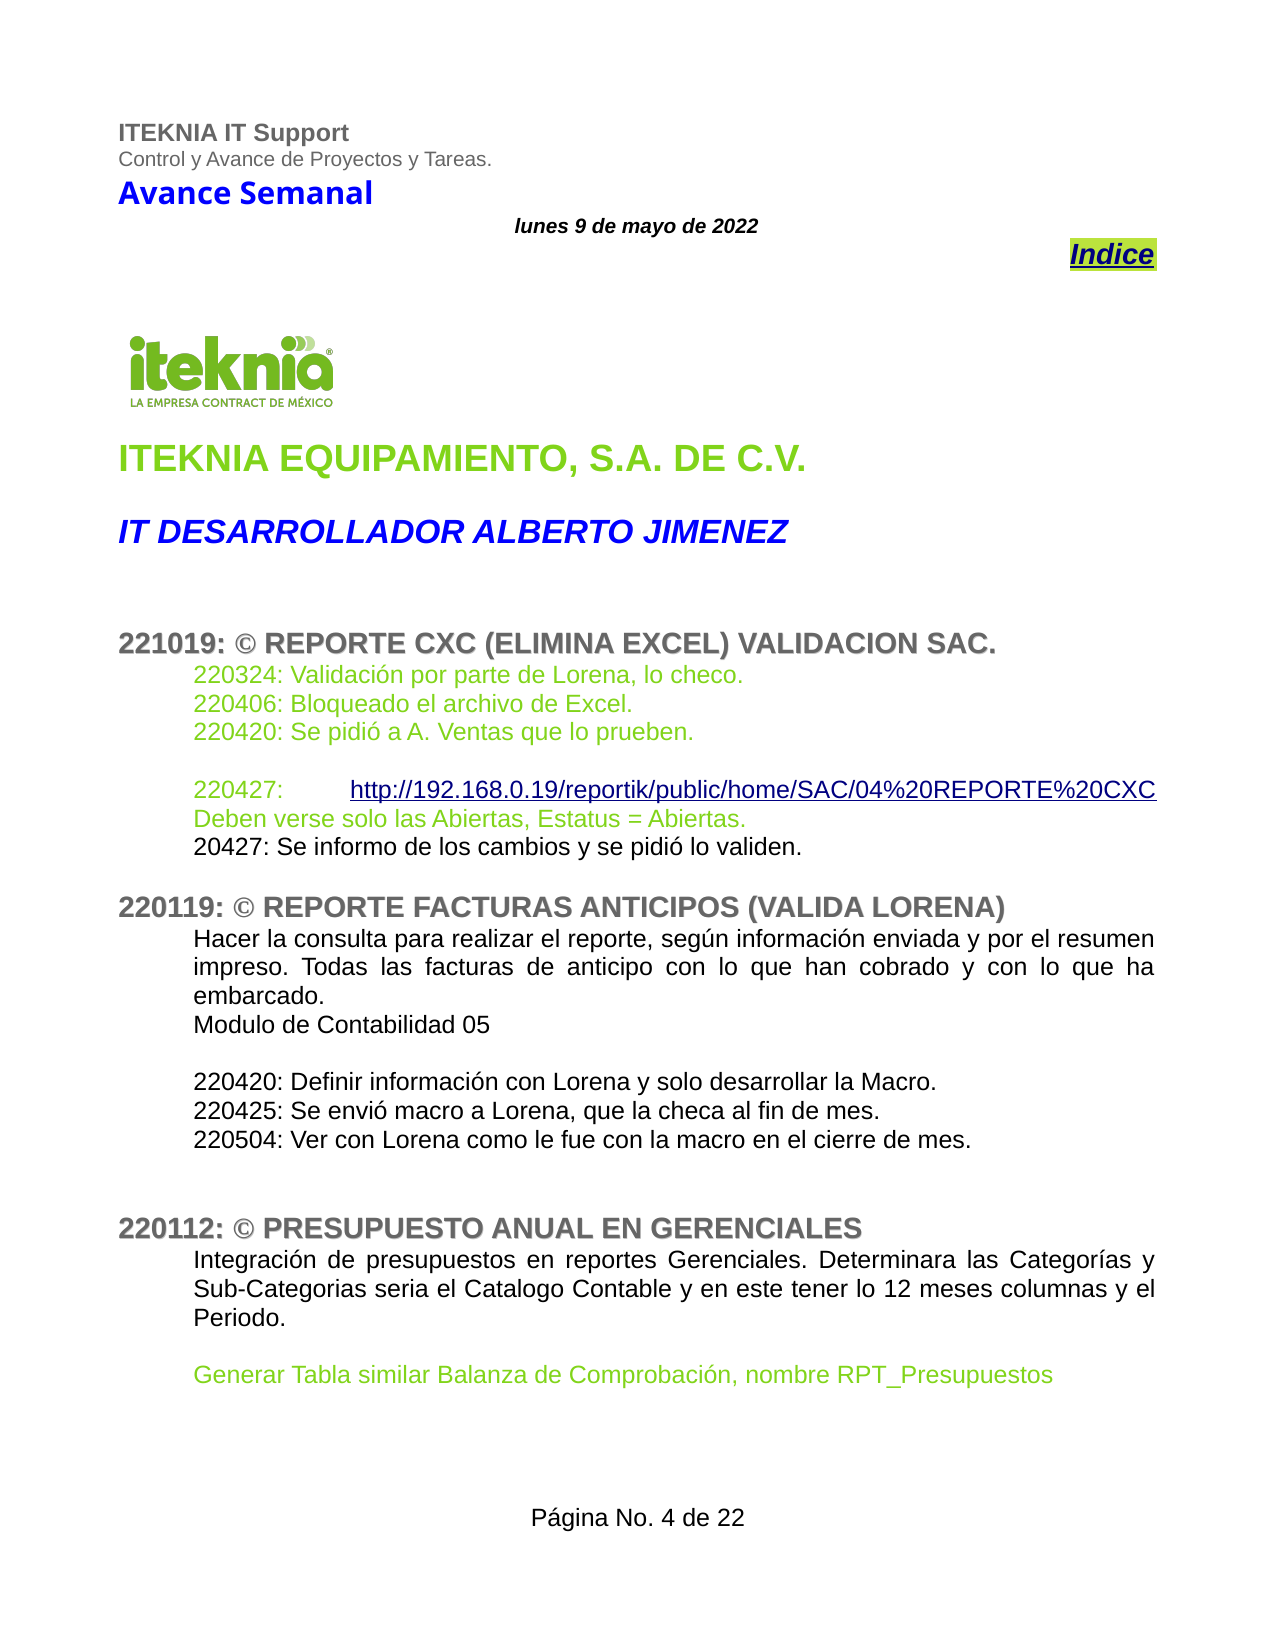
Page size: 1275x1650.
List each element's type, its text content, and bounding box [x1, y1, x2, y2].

subtitle 221019: © REPORTE CXC (ELIMINA EXCEL) VALIDACION SAC. [118, 626, 1157, 660]
text Hacer la consulta para realizar el reporte, según información enviada y por el resumen impreso. Todas las facturas de anticipo con lo que han cobrado y con lo que ha embarcado. [193, 924, 1157, 1010]
picture [119, 315, 344, 428]
subtitle IT DESARROLLADOR ALBERTO JIMENEZ [118, 512, 1157, 551]
text 220406: Bloqueado el archivo de Excel. [193, 688, 1157, 717]
subtitle ITEKNIA EQUIPAMIENTO, S.A. DE C.V. [118, 435, 1157, 479]
text 220324: Validación por parte de Lorena, lo checo. [193, 660, 1157, 688]
text Integración de presupuestos en reportes Gerenciales. Determinara las Categorías y Sub-Categorias seria el Catalogo Contable y en este tener lo 12 meses columnas y el Periodo. [193, 1245, 1157, 1331]
text 220427: http://192.168.0.19/reportik/public/home/SAC/04%20REPORTE%20CXC Deben verse solo las Abiertas, Estatus = Abiertas. [193, 775, 1157, 832]
text 220420: Se pidió a A. Ventas que lo prueben. [193, 717, 1157, 746]
text Generar Tabla similar Balanza de Comprobación, nombre RPT_Presupuestos [193, 1360, 1157, 1389]
text Modulo de Contabilidad 05 [193, 1010, 1157, 1039]
subtitle 220119: © REPORTE FACTURAS ANTICIPOS (valida lorena) [118, 890, 1157, 924]
text 20427: Se informo de los cambios y se pidió lo validen. [118, 832, 1157, 861]
subtitle 220112: © PRESUPUESTO ANUAL EN GERENCIALES [118, 1211, 1157, 1245]
text 220425: Se envió macro a Lorena, que la checa al fin de mes. [193, 1096, 1157, 1125]
text 220420: Definir información con Lorena y solo desarrollar la Macro. [193, 1067, 1157, 1096]
text 220504: Ver con Lorena como le fue con la macro en el cierre de mes. [193, 1125, 1157, 1154]
